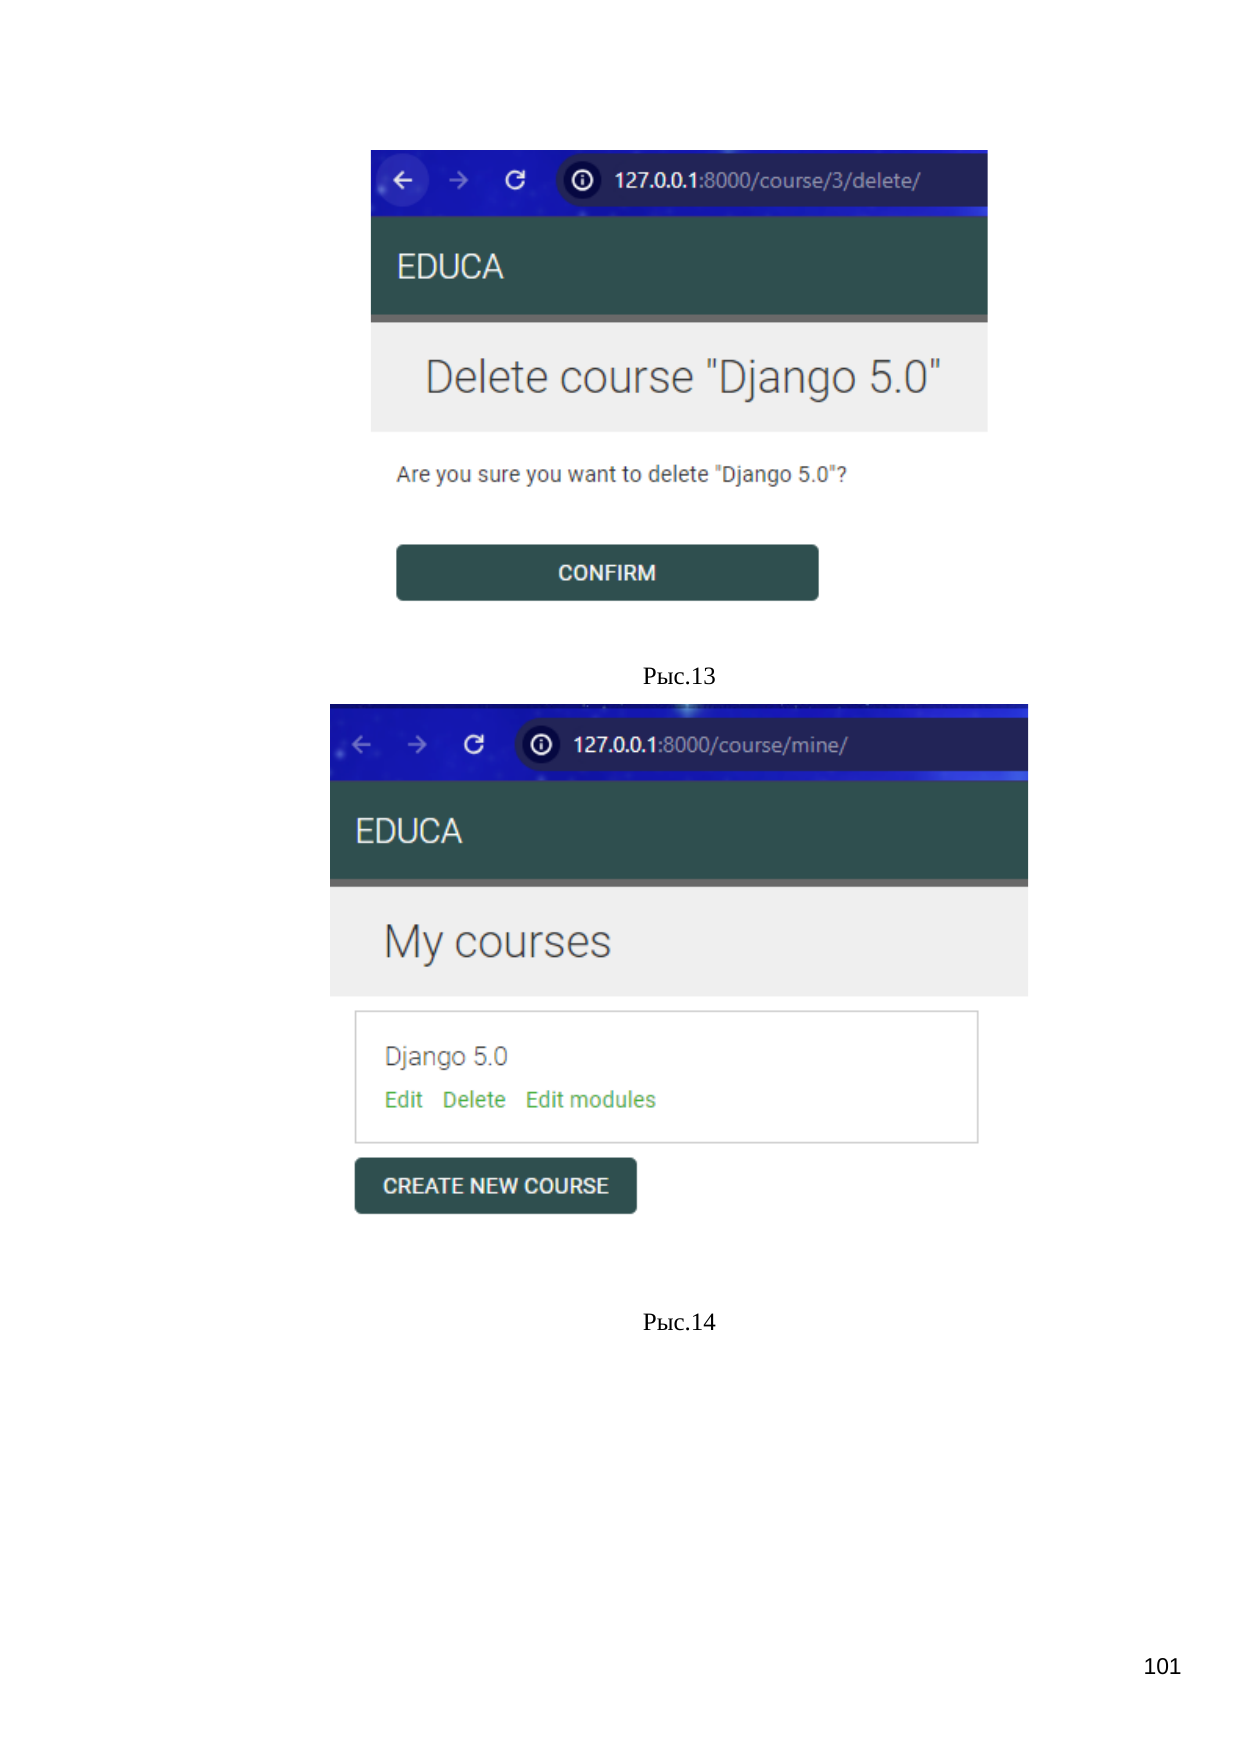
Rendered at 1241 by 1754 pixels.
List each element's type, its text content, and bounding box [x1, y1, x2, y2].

text Рыс.13 [118, 661, 1181, 690]
picture [330, 704, 1029, 1294]
text Рыс.14 [118, 1307, 1181, 1336]
picture [370, 150, 988, 648]
